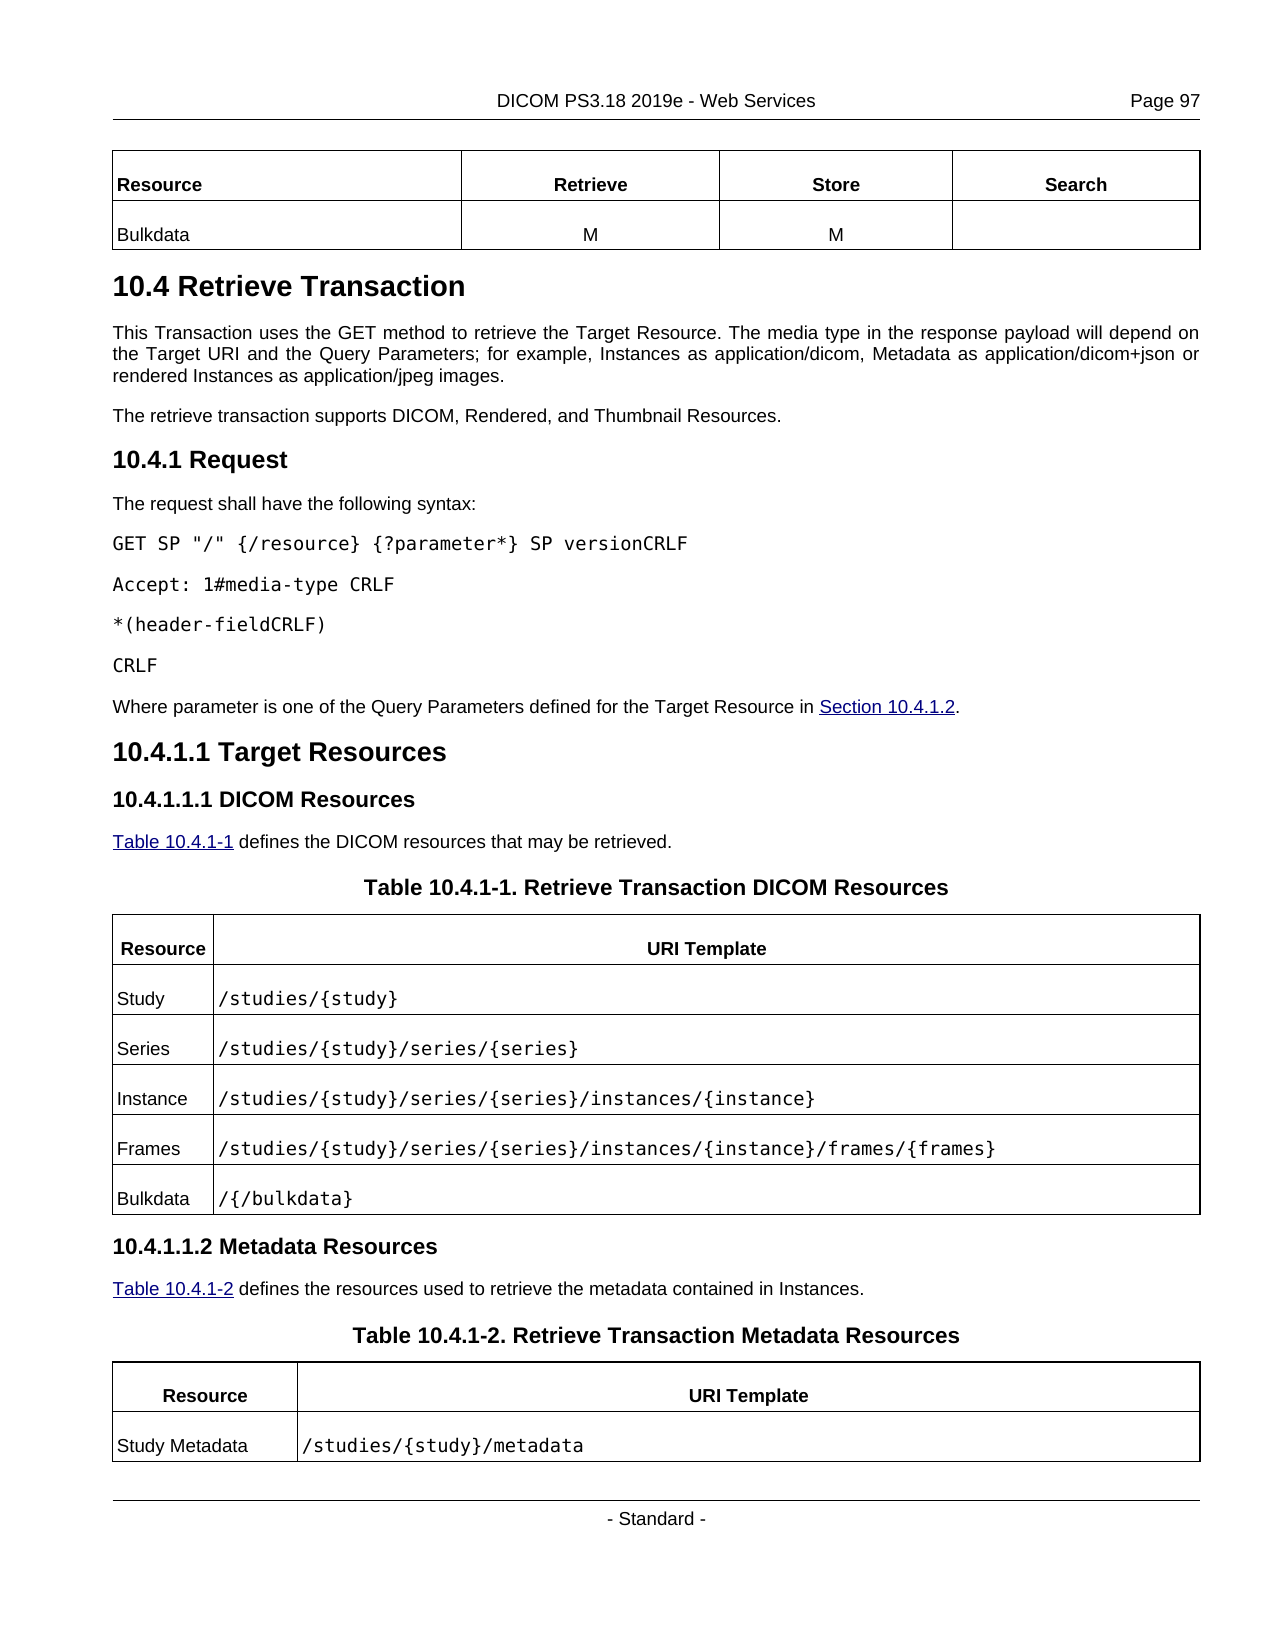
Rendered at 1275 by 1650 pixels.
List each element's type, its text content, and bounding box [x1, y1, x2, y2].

text GET SP "/" {/resource} {?parameter*} SP versionCRLF [112, 533, 1200, 555]
table_cell Series [113, 1015, 213, 1063]
table_cell M [720, 201, 952, 249]
table_header URI Template [214, 915, 1199, 963]
table_cell /studies/{study}/series/{series} [214, 1015, 1199, 1063]
table_cell Frames [113, 1115, 213, 1163]
table_cell /studies/{study}/metadata [298, 1412, 1199, 1461]
text CRLF [112, 655, 1200, 677]
text Table 10.4.1-2. Retrieve Transaction Metadata Resources [112, 1322, 1200, 1348]
table_cell Study [113, 965, 213, 1013]
text Table 10.4.1-1 defines the DICOM resources that may be retrieved. [112, 830, 1200, 852]
text 10.4.1.1 Target Resources [112, 736, 1200, 767]
table_cell M [462, 201, 719, 249]
text Where parameter is one of the Query Parameters defined for the Target Resource in Section 10.4.1.2. [112, 696, 1200, 717]
table_cell Study Metadata [113, 1412, 297, 1461]
table_header Resource [113, 151, 461, 200]
text This Transaction uses the GET method to retrieve the Target Resource. The media type in the response payload will depend on the Target URI and the Query Parameters; for example, Instances as application/dicom, Metadata as application/dicom+json or rendered Instances as application/jpeg images. [112, 321, 1200, 386]
text 10.4.1 Request [112, 445, 1200, 474]
table_cell /{/bulkdata} [214, 1165, 1199, 1213]
text 10.4.1.1.2 Metadata Resources [112, 1233, 1200, 1259]
text *(header-fieldCRLF) [112, 614, 1200, 636]
table_cell Instance [113, 1065, 213, 1113]
table_header Resource [113, 1363, 297, 1411]
table_cell /studies/{study}/series/{series}/instances/{instance}/frames/{frames} [214, 1115, 1199, 1163]
table_header Retrieve [462, 151, 719, 200]
text Table 10.4.1-2 defines the resources used to retrieve the metadata contained in Instances. [112, 1278, 1200, 1299]
text Table 10.4.1-1. Retrieve Transaction DICOM Resources [112, 874, 1200, 900]
table_header Search [953, 151, 1199, 200]
table_cell /studies/{study} [214, 965, 1199, 1013]
table_cell Bulkdata [113, 1165, 213, 1213]
text The request shall have the following syntax: [112, 493, 1200, 514]
text 10.4 Retrieve Transaction [112, 269, 1200, 303]
table_cell [953, 201, 1199, 249]
table_cell Bulkdata [113, 201, 461, 249]
text 10.4.1.1.1 DICOM Resources [112, 786, 1200, 812]
table_header Resource [113, 915, 213, 963]
text The retrieve transaction supports DICOM, Rendered, and Thumbnail Resources. [112, 405, 1200, 426]
table_header Store [720, 151, 952, 200]
text Accept: 1#media-type CRLF [112, 574, 1200, 596]
table_header URI Template [298, 1363, 1199, 1411]
table_cell /studies/{study}/series/{series}/instances/{instance} [214, 1065, 1199, 1113]
